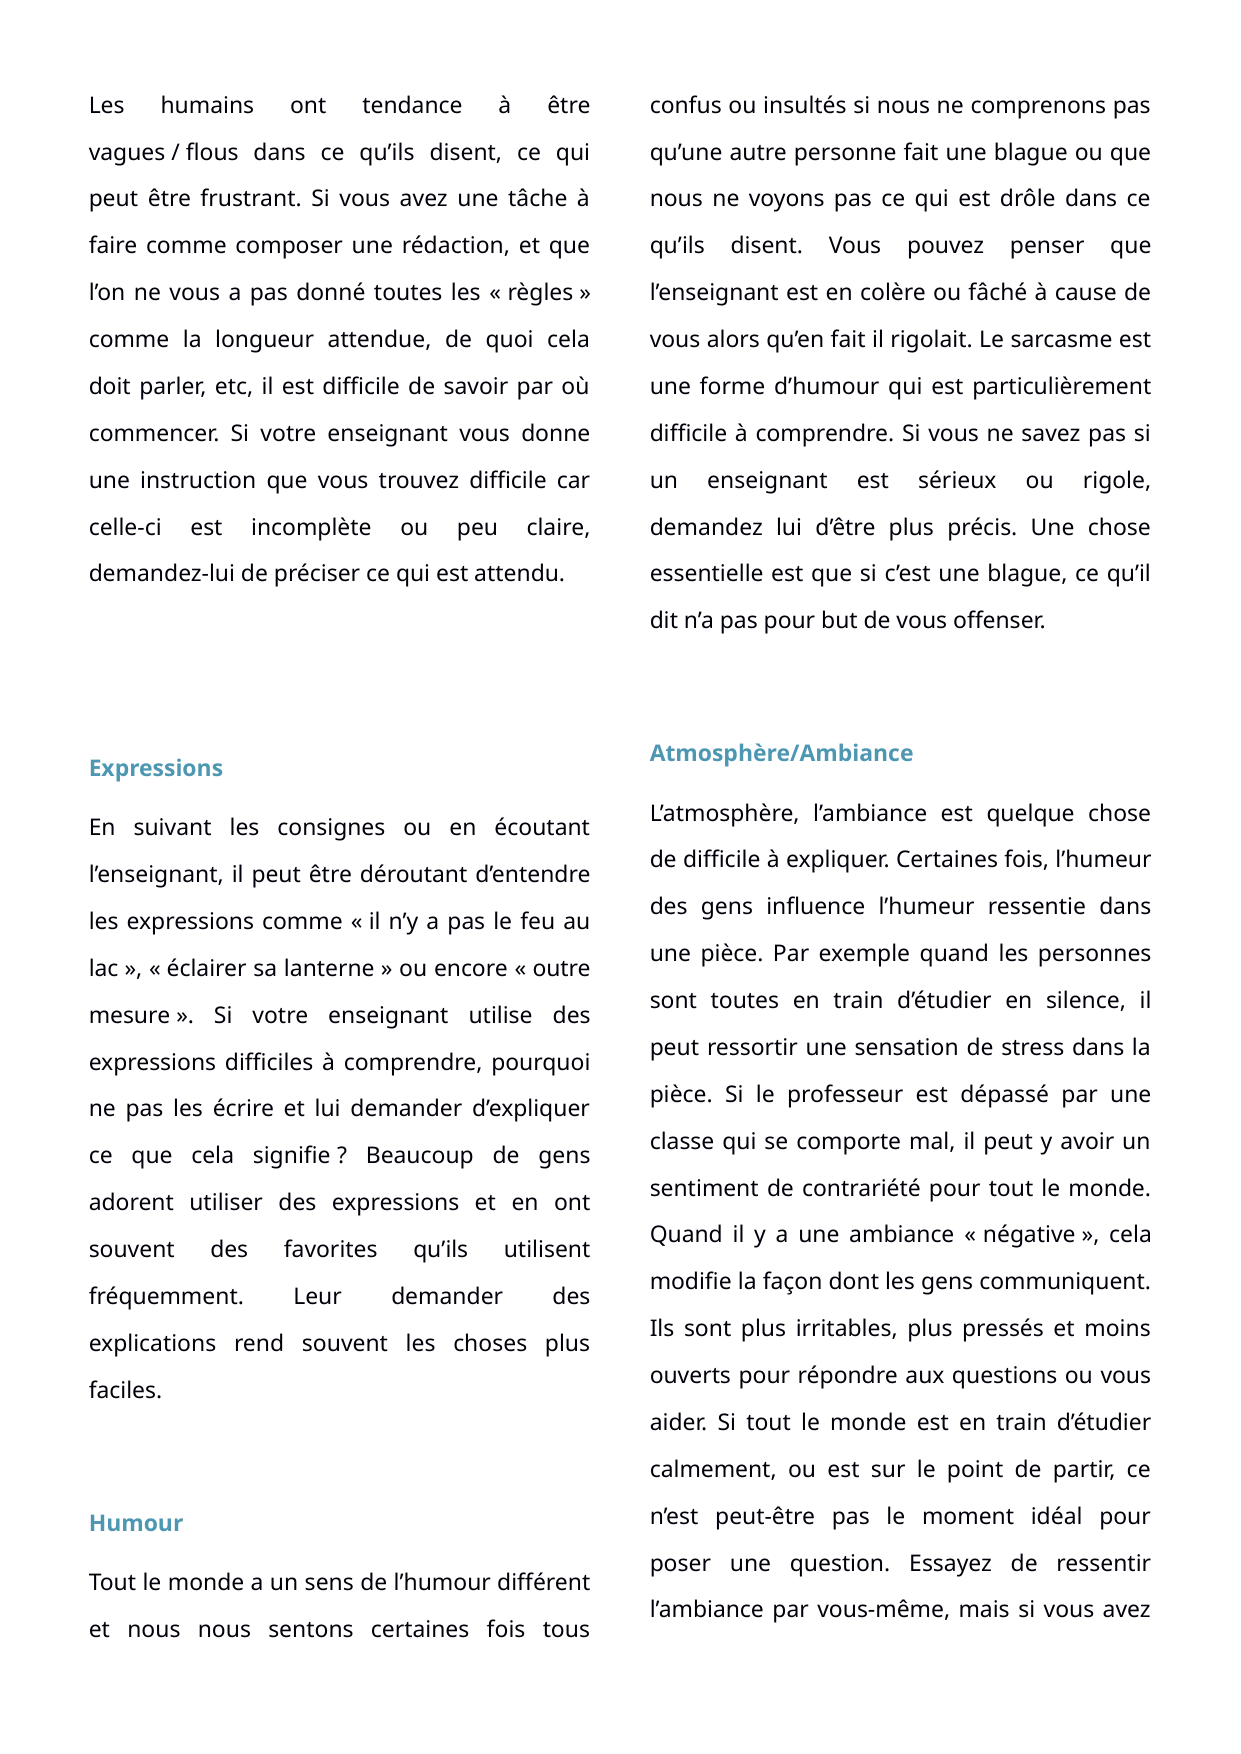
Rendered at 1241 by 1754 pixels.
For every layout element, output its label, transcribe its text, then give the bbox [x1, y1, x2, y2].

text Les humains ont tendance à être vagues / flous dans ce qu’ils disent, ce qui peut être frustrant. Si vous avez une tâche à faire comme composer une rédaction, et que l’on ne vous a pas donné toutes les « règles » comme la longueur attendue, de quoi cela doit parler, etc, il est difficile de savoir par où commencer. Si votre enseignant vous donne une instruction que vous trouvez difficile car celle-ci est incomplète ou peu claire, demandez-lui de préciser ce qui est attendu. [88, 88, 591, 588]
subtitle Humour [88, 1507, 591, 1538]
subtitle Atmosphère/Ambiance [649, 737, 1152, 768]
text Tout le monde a un sens de l’humour différent et nous nous sentons certaines fois tous [88, 1566, 591, 1644]
text En suivant les consignes ou en écoutant l’enseignant, il peut être déroutant d’entendre les expressions comme « il n’y a pas le feu au lac », « éclairer sa lanterne » ou encore « outre mesure ». Si votre enseignant utilise des expressions difficiles à comprendre, pourquoi ne pas les écrire et lui demander d’expliquer ce que cela signifie ? Beaucoup de gens adorent utiliser des expressions et en ont souvent des favorites qu’ils utilisent fréquemment. Leur demander des explications rend souvent les choses plus faciles. [88, 811, 591, 1405]
subtitle Expressions [88, 752, 591, 783]
text confus ou insultés si nous ne comprenons pas qu’une autre personne fait une blague ou que nous ne voyons pas ce qui est drôle dans ce qu’ils disent. Vous pouvez penser que l’enseignant est en colère ou fâché à cause de vous alors qu’en fait il rigolait. Le sarcasme est une forme d’humour qui est particulièrement difficile à comprendre. Si vous ne savez pas si un enseignant est sérieux ou rigole, demandez lui d’être plus précis. Une chose essentielle est que si c’est une blague, ce qu’il dit n’a pas pour but de vous offenser. [649, 88, 1152, 635]
text L’atmosphère, l’ambiance est quelque chose de difficile à expliquer. Certaines fois, l’humeur des gens influence l’humeur ressentie dans une pièce. Par exemple quand les personnes sont toutes en train d’étudier en silence, il peut ressortir une sensation de stress dans la pièce. Si le professeur est dépassé par une classe qui se comporte mal, il peut y avoir un sentiment de contrariété pour tout le monde. Quand il y a une ambiance « négative », cela modifie la façon dont les gens communiquent. Ils sont plus irritables, plus pressés et moins ouverts pour répondre aux questions ou vous aider. Si tout le monde est en train d’étudier calmement, ou est sur le point de partir, ce n’est peut-être pas le moment idéal pour poser une question. Essayez de ressentir l’ambiance par vous-même, mais si vous avez [649, 797, 1152, 1625]
